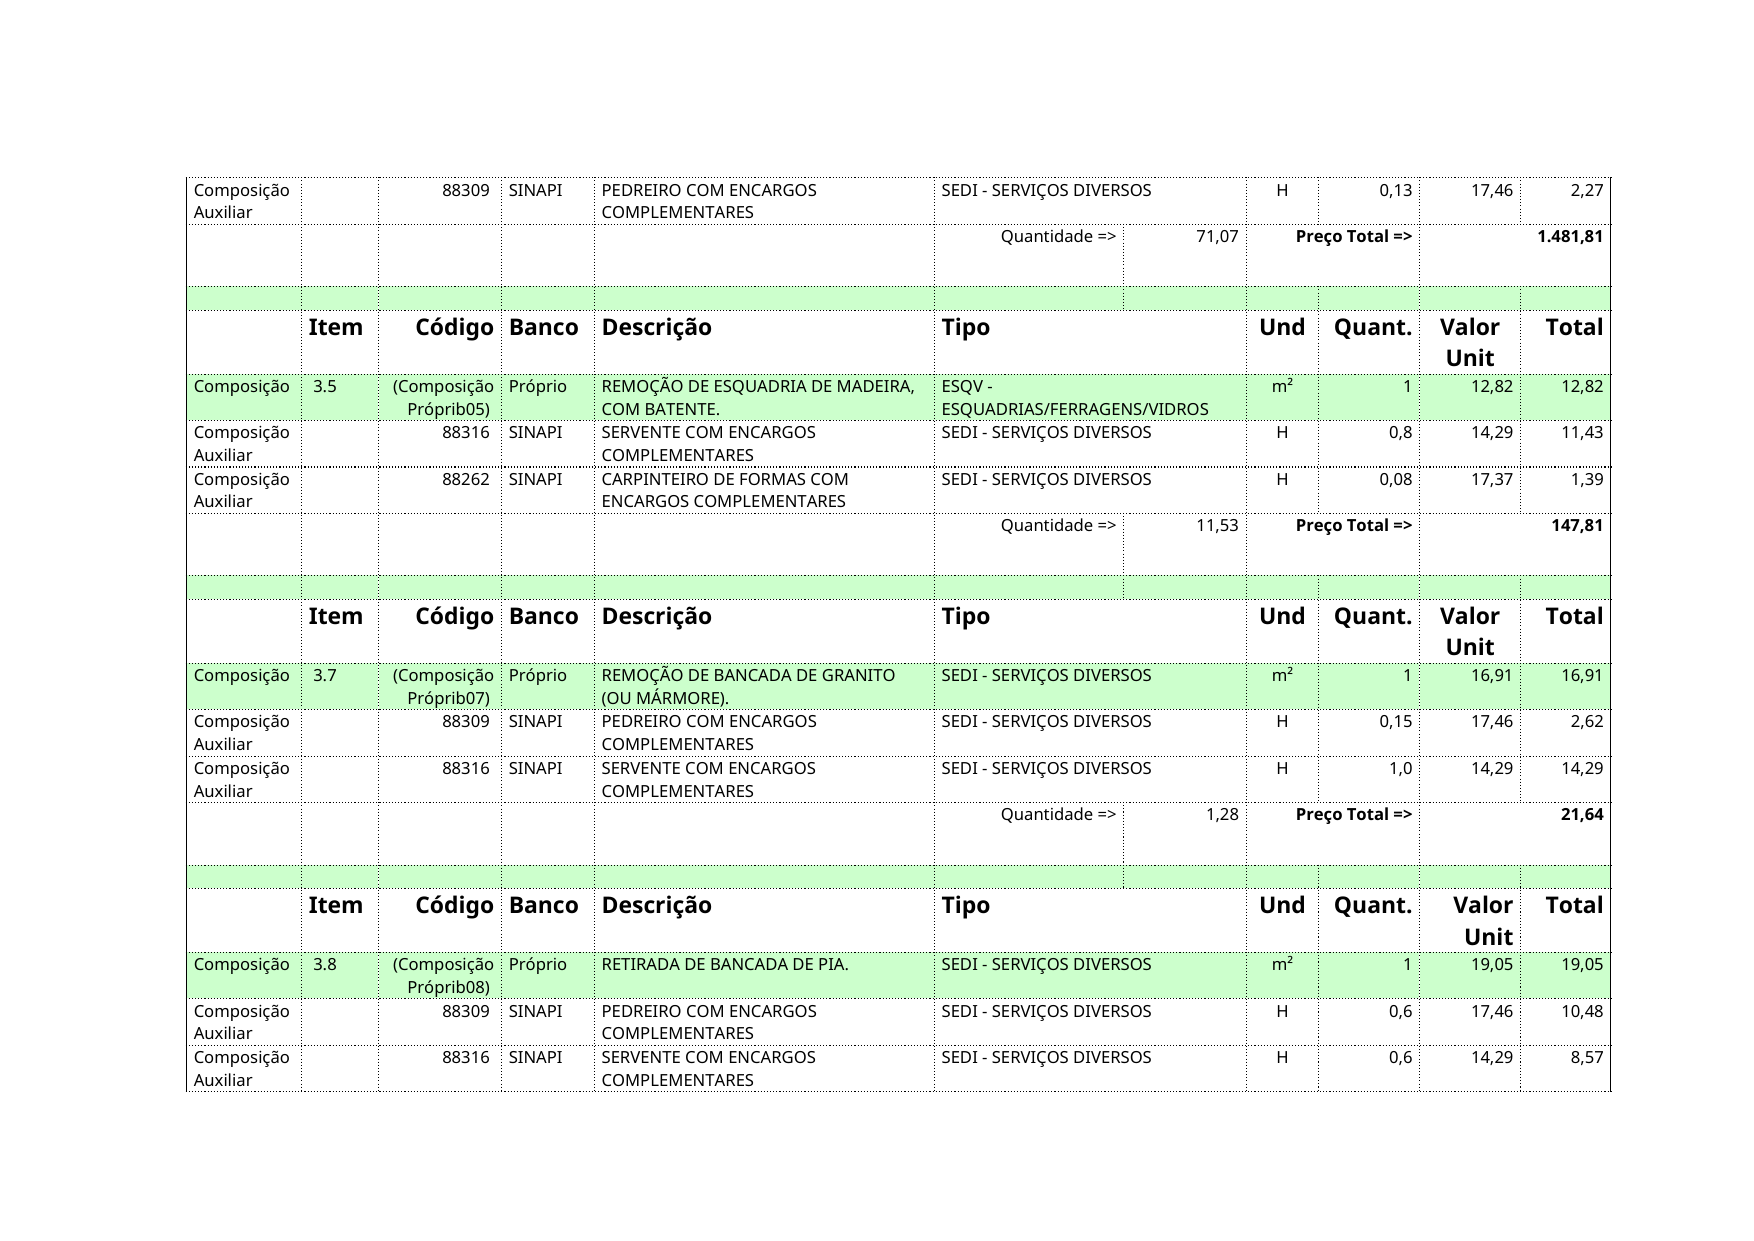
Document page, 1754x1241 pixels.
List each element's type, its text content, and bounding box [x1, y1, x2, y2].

table_cell m² [1246, 374, 1319, 420]
table_cell 19,05 [1521, 952, 1610, 998]
table_cell [1124, 865, 1246, 888]
table_cell [187, 513, 301, 575]
table_cell Próprio [501, 663, 594, 709]
table_cell [501, 865, 594, 888]
table_cell Total [1521, 888, 1610, 952]
table_cell 17,46 [1420, 998, 1521, 1045]
table_cell 88262 [379, 466, 501, 513]
table_cell [187, 599, 301, 663]
table_cell Quant. [1319, 599, 1419, 663]
table_cell 1,0 [1319, 756, 1419, 802]
table_cell Composição [187, 374, 301, 420]
table_cell Quantidade => [934, 224, 1124, 286]
table_cell [379, 513, 501, 575]
table_cell 12,82 [1521, 374, 1610, 420]
table_cell Composição Auxiliar [187, 177, 301, 224]
table_cell Composição Auxiliar [187, 420, 301, 466]
table_cell [1124, 575, 1246, 599]
table_cell SERVENTE COM ENCARGOS COMPLEMENTARES [594, 420, 934, 466]
table_cell [379, 224, 501, 286]
table_cell [379, 575, 501, 599]
table_cell Composição Auxiliar [187, 1045, 301, 1091]
table_cell Item [301, 888, 378, 952]
table_cell H [1246, 466, 1319, 513]
table_cell [379, 865, 501, 888]
table_cell SEDI - SERVIÇOS DIVERSOS [934, 177, 1246, 224]
table_cell Descrição [594, 599, 934, 663]
table_cell [594, 224, 934, 286]
table_cell (Composição Próprib07) [379, 663, 501, 709]
table_cell (Composição Próprib05) [379, 374, 501, 420]
table_cell Banco [501, 310, 594, 373]
table_cell [594, 286, 934, 310]
table_cell [1246, 575, 1319, 599]
table_cell Composição Auxiliar [187, 998, 301, 1045]
table_cell [1521, 575, 1610, 599]
table_cell 88316 [379, 420, 501, 466]
table_cell Descrição [594, 888, 934, 952]
table_cell [594, 513, 934, 575]
table_cell [934, 865, 1124, 888]
table_cell Preço Total => [1246, 513, 1419, 575]
table_cell CARPINTEIRO DE FORMAS COM ENCARGOS COMPLEMENTARES [594, 466, 934, 513]
table_cell SEDI - SERVIÇOS DIVERSOS [934, 998, 1246, 1045]
table_cell 11,43 [1521, 420, 1610, 466]
table_cell SEDI - SERVIÇOS DIVERSOS [934, 663, 1246, 709]
table_cell [1319, 865, 1419, 888]
table_cell SINAPI [501, 177, 594, 224]
table_cell [501, 513, 594, 575]
table_cell SEDI - SERVIÇOS DIVERSOS [934, 1045, 1246, 1091]
table_cell 14,29 [1420, 756, 1521, 802]
table_cell [594, 865, 934, 888]
table_cell Quantidade => [934, 802, 1124, 864]
table_cell H [1246, 709, 1319, 756]
table_cell [301, 224, 378, 286]
table_cell [301, 177, 378, 224]
table_cell REMOÇÃO DE BANCADA DE GRANITO (OU MÁRMORE). [594, 663, 934, 709]
table_cell H [1246, 998, 1319, 1045]
table_cell [1521, 865, 1610, 888]
table_cell RETIRADA DE BANCADA DE PIA. [594, 952, 934, 998]
table_cell 14,29 [1521, 756, 1610, 802]
table_cell 0,6 [1319, 998, 1419, 1045]
table_cell SINAPI [501, 1045, 594, 1091]
table_cell [501, 224, 594, 286]
table_cell Total [1521, 599, 1610, 663]
table_cell [187, 286, 301, 310]
table_cell m² [1246, 663, 1319, 709]
table_cell [301, 420, 378, 466]
table_cell [301, 575, 378, 599]
table_cell 3.8 [301, 952, 378, 998]
table_cell PEDREIRO COM ENCARGOS COMPLEMENTARES [594, 998, 934, 1045]
table_cell [594, 575, 934, 599]
table_cell Total [1521, 310, 1610, 373]
table_cell [187, 310, 301, 373]
table_cell 147,81 [1420, 513, 1610, 575]
table_cell [1319, 575, 1419, 599]
table_cell SEDI - SERVIÇOS DIVERSOS [934, 420, 1246, 466]
table_cell 1.481,81 [1420, 224, 1610, 286]
table_cell 17,46 [1420, 709, 1521, 756]
table_cell SINAPI [501, 709, 594, 756]
table_cell H [1246, 756, 1319, 802]
table_cell [1521, 286, 1610, 310]
table_cell Und [1246, 599, 1319, 663]
table_cell Valor Unit [1420, 599, 1521, 663]
table_cell [1420, 575, 1521, 599]
table_cell [301, 802, 378, 864]
table_cell 88316 [379, 756, 501, 802]
table_cell 2,62 [1521, 709, 1610, 756]
table_cell Próprio [501, 952, 594, 998]
table_cell REMOÇÃO DE ESQUADRIA DE MADEIRA, COM BATENTE. [594, 374, 934, 420]
table_cell Valor Unit [1420, 310, 1521, 373]
table_cell ESQV - ESQUADRIAS/FERRAGENS/VIDROS [934, 374, 1246, 420]
table_cell [379, 286, 501, 310]
table_cell 12,82 [1420, 374, 1521, 420]
table_cell 0,15 [1319, 709, 1419, 756]
table_cell 11,53 [1124, 513, 1246, 575]
table_cell H [1246, 1045, 1319, 1091]
table_cell [501, 286, 594, 310]
table_cell Composição [187, 663, 301, 709]
table_cell 10,48 [1521, 998, 1610, 1045]
table_cell 16,91 [1521, 663, 1610, 709]
table_cell PEDREIRO COM ENCARGOS COMPLEMENTARES [594, 177, 934, 224]
table_cell [501, 802, 594, 864]
table_cell Quantidade => [934, 513, 1124, 575]
table_cell Composição Auxiliar [187, 466, 301, 513]
table_cell 71,07 [1124, 224, 1246, 286]
table_cell PEDREIRO COM ENCARGOS COMPLEMENTARES [594, 709, 934, 756]
table_cell Valor Unit [1420, 888, 1521, 952]
table_cell Banco [501, 888, 594, 952]
table_cell 1 [1319, 952, 1419, 998]
table_cell SINAPI [501, 420, 594, 466]
table_cell Preço Total => [1246, 802, 1419, 864]
table_cell Und [1246, 888, 1319, 952]
table_cell [501, 575, 594, 599]
table_cell SEDI - SERVIÇOS DIVERSOS [934, 952, 1246, 998]
table_cell 1,28 [1124, 802, 1246, 864]
table_cell [934, 575, 1124, 599]
table_cell Tipo [934, 310, 1246, 373]
table_cell 88309 [379, 709, 501, 756]
table_cell [1420, 286, 1521, 310]
table_cell Preço Total => [1246, 224, 1419, 286]
table_cell Composição Auxiliar [187, 709, 301, 756]
table_cell [1319, 286, 1419, 310]
table_cell 0,8 [1319, 420, 1419, 466]
table_cell [1246, 286, 1319, 310]
table_cell SERVENTE COM ENCARGOS COMPLEMENTARES [594, 756, 934, 802]
table_cell 3.7 [301, 663, 378, 709]
table_cell Código [379, 310, 501, 373]
table_cell Item [301, 599, 378, 663]
table_cell 1 [1319, 663, 1419, 709]
table_cell 0,08 [1319, 466, 1419, 513]
table_cell Próprio [501, 374, 594, 420]
table_cell H [1246, 177, 1319, 224]
table_cell [379, 802, 501, 864]
table_cell [187, 888, 301, 952]
table_cell 2,27 [1521, 177, 1610, 224]
table_cell Und [1246, 310, 1319, 373]
table_cell 19,05 [1420, 952, 1521, 998]
table_cell Composição Auxiliar [187, 756, 301, 802]
table_cell 14,29 [1420, 420, 1521, 466]
table_cell SEDI - SERVIÇOS DIVERSOS [934, 466, 1246, 513]
table_cell 0,13 [1319, 177, 1419, 224]
table_cell Banco [501, 599, 594, 663]
table_cell 88309 [379, 177, 501, 224]
table_cell 21,64 [1420, 802, 1610, 864]
table_cell Tipo [934, 599, 1246, 663]
table_cell [301, 513, 378, 575]
table_cell SEDI - SERVIÇOS DIVERSOS [934, 709, 1246, 756]
table_cell [301, 1045, 378, 1091]
table_cell 17,46 [1420, 177, 1521, 224]
table_cell 17,37 [1420, 466, 1521, 513]
table_cell Item [301, 310, 378, 373]
table_cell [1246, 865, 1319, 888]
table_cell [301, 756, 378, 802]
table_cell [187, 224, 301, 286]
table_cell [301, 865, 378, 888]
table_cell [1124, 286, 1246, 310]
table_cell Composição [187, 952, 301, 998]
table_cell Tipo [934, 888, 1246, 952]
table_cell Descrição [594, 310, 934, 373]
table_cell 8,57 [1521, 1045, 1610, 1091]
table_cell 14,29 [1420, 1045, 1521, 1091]
table_cell [187, 802, 301, 864]
table_cell SERVENTE COM ENCARGOS COMPLEMENTARES [594, 1045, 934, 1091]
table_cell Código [379, 888, 501, 952]
table_cell [301, 286, 378, 310]
table_cell SEDI - SERVIÇOS DIVERSOS [934, 756, 1246, 802]
table_cell 88316 [379, 1045, 501, 1091]
table_cell m² [1246, 952, 1319, 998]
table_cell SINAPI [501, 998, 594, 1045]
table_cell [187, 575, 301, 599]
table_cell 1 [1319, 374, 1419, 420]
table_cell Quant. [1319, 310, 1419, 373]
table_cell [934, 286, 1124, 310]
table_cell (Composição Próprib08) [379, 952, 501, 998]
table_cell 16,91 [1420, 663, 1521, 709]
table_cell SINAPI [501, 756, 594, 802]
table_cell Código [379, 599, 501, 663]
table_cell [301, 466, 378, 513]
table_cell [301, 998, 378, 1045]
table_cell 0,6 [1319, 1045, 1419, 1091]
table_cell 88309 [379, 998, 501, 1045]
table_cell [187, 865, 301, 888]
table_cell [594, 802, 934, 864]
table_cell H [1246, 420, 1319, 466]
table_cell [1420, 865, 1521, 888]
table_cell 3.5 [301, 374, 378, 420]
table_cell Quant. [1319, 888, 1419, 952]
table_cell [301, 709, 378, 756]
table_cell SINAPI [501, 466, 594, 513]
table_cell 1,39 [1521, 466, 1610, 513]
